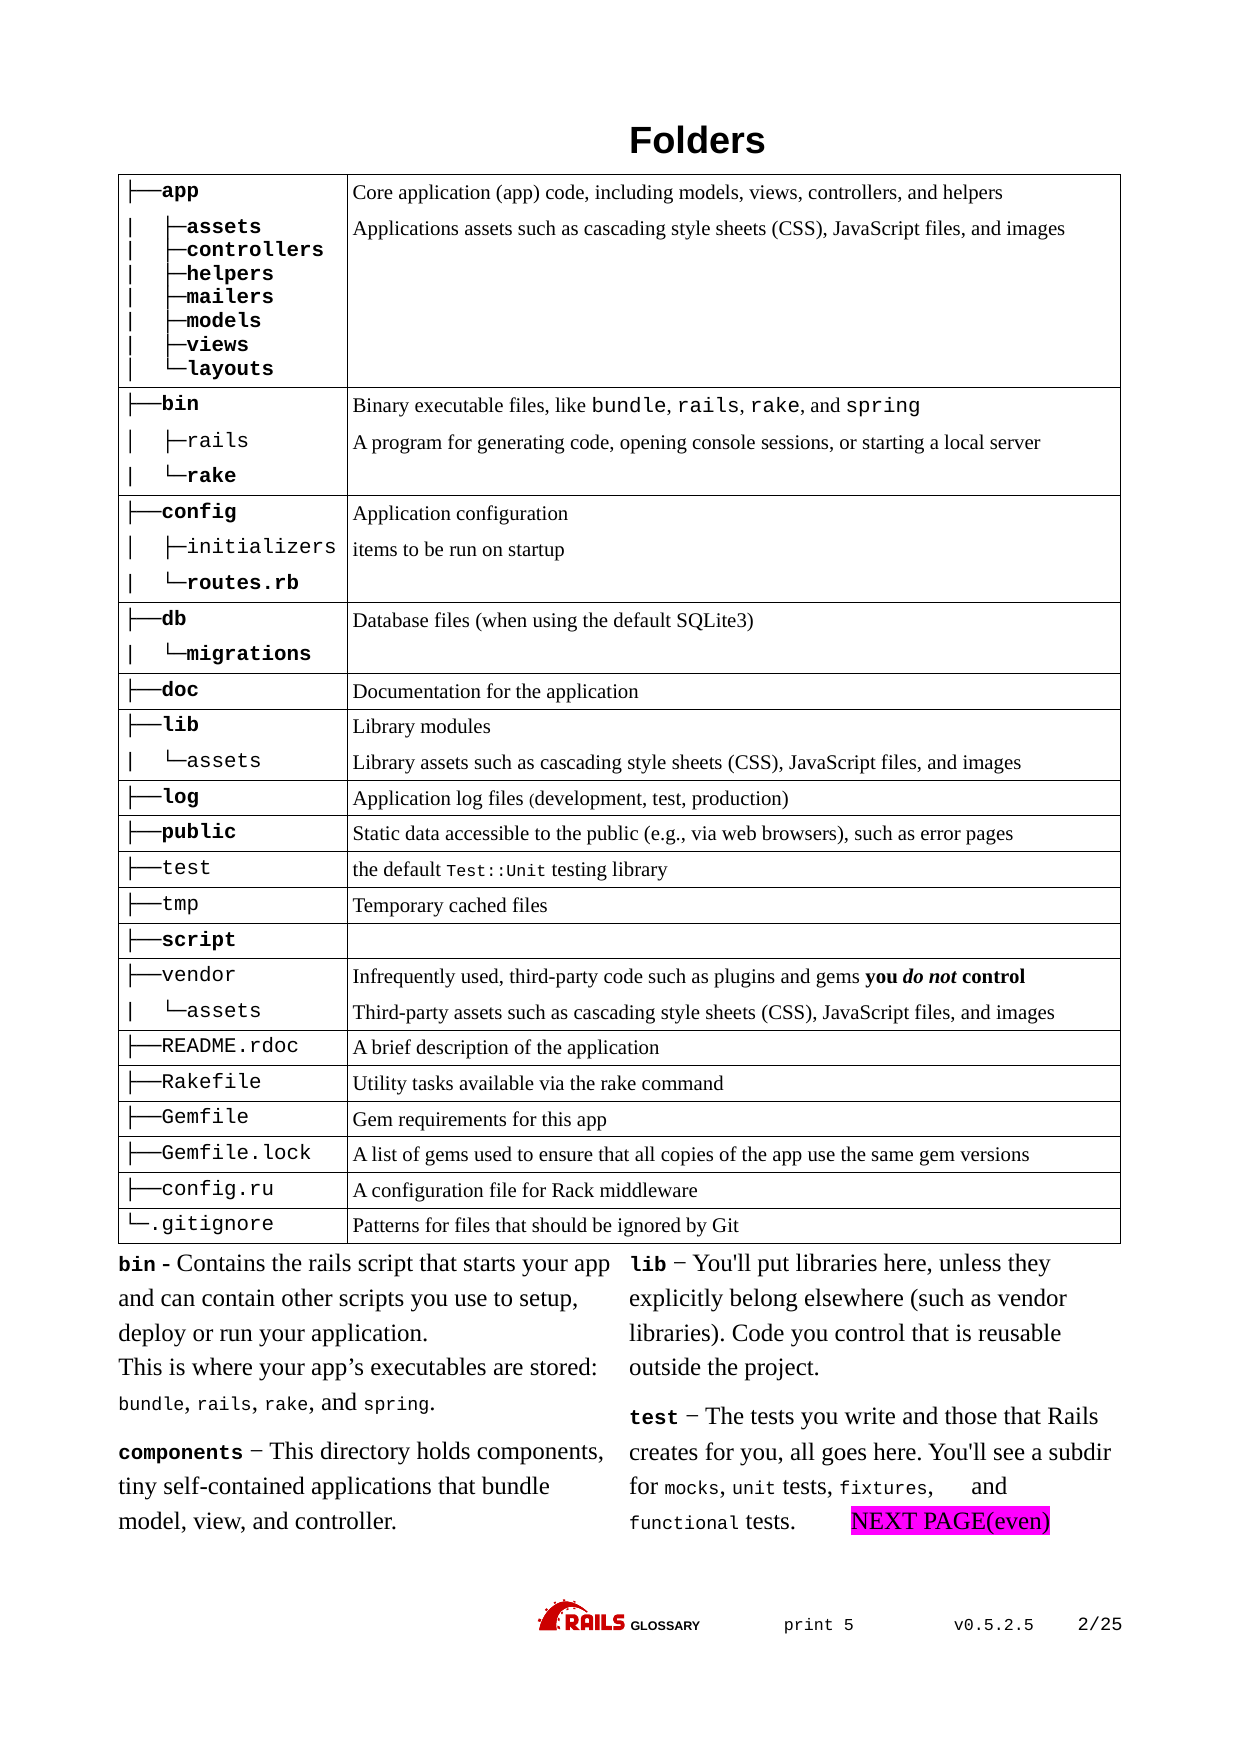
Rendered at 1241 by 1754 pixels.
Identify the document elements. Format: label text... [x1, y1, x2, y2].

table_cell Database files (when using the default SQLite3) [348, 603, 1120, 637]
table_cell Library modules [348, 710, 1120, 744]
text test − The tests you write and those that Rails creates for you, all goes here. You'll see a subdir for mocks, unit tests, fixtures, and functional tests. NEXT PAGE(even) [629, 1401, 1122, 1535]
table_cell ├──vendor [119, 959, 347, 994]
table_cell ├──public [119, 816, 347, 851]
table_header Core application (app) code, including models, views, controllers, and helpers [348, 175, 1120, 210]
table_cell Infrequently used, third-party code such as plugins and gems you do not control [348, 959, 1120, 994]
text components − This directory holds components, tiny self-contained applications that bundle model, view, and controller. [118, 1436, 611, 1535]
table_cell [348, 638, 1120, 673]
table_cell ├──config [119, 496, 347, 531]
table_cell ├──README.rdoc [119, 1031, 347, 1065]
table_cell [348, 924, 1120, 958]
table_cell ├──db [119, 603, 347, 637]
table_header ├──app [119, 175, 347, 210]
table_cell A program for generating code, opening console sessions, or starting a local server [348, 424, 1120, 460]
table_cell [348, 460, 1120, 495]
table_cell | └─assets [119, 994, 347, 1029]
table_cell Third-party assets such as cascading style sheets (CSS), JavaScript files, and images [348, 994, 1120, 1029]
table_cell Documentation for the application [348, 674, 1120, 709]
table_cell A configuration file for Rack middleware [348, 1173, 1120, 1208]
table_cell ├──script [119, 924, 347, 958]
table_cell [348, 566, 1120, 602]
table_cell Patterns for files that should be ignored by Git [348, 1209, 1120, 1243]
table_cell A list of gems used to ensure that all copies of the app use the same gem versions [348, 1137, 1120, 1172]
table_cell ├──lib [119, 710, 347, 744]
table_cell Static data accessible to the public (e.g., via web browsers), such as error pages [348, 816, 1120, 851]
table_cell ├──config.ru [119, 1173, 347, 1208]
table_cell ├──test [119, 852, 347, 887]
table_cell Application configuration [348, 496, 1120, 531]
table_cell | └─migrations [119, 638, 347, 673]
table_cell items to be run on startup [348, 531, 1120, 566]
table_cell Library assets such as cascading style sheets (CSS), JavaScript files, and images [348, 744, 1120, 780]
table_cell └─.gitignore [119, 1209, 347, 1243]
table_cell | └─routes.rb [119, 566, 347, 602]
table_cell Applications assets such as cascading style sheets (CSS), JavaScript files, and images [348, 210, 1120, 387]
text bin - Contains the rails script that starts your app and can contain other scripts you use to setup, deploy or run your application. This is where your app’s executables are stored: bundle, rails, rake, and spring. [118, 1248, 611, 1416]
table_cell | ├─assets | ├─controllers | ├─helpers | ├─mailers | ├─models | ├─views │ └─layouts [119, 210, 347, 387]
table_cell │ ├─rails [119, 424, 347, 460]
table_cell ├──bin [119, 388, 347, 424]
table_cell ├──log [119, 781, 347, 815]
table_cell Temporary cached files [348, 888, 1120, 923]
table_cell Utility tasks available via the rake command [348, 1066, 1120, 1101]
subtitle Folders [629, 118, 1122, 162]
table_cell Binary executable files, like bundle, rails, rake, and spring [348, 388, 1120, 424]
table_cell ├──Gemfile.lock [119, 1137, 347, 1172]
text lib − You'll put libraries here, unless they explicitly belong elsewhere (such as vendor libraries). Code you control that is reusable outside the project. [629, 1248, 1122, 1381]
table_cell │ ├─initializers [119, 531, 347, 566]
table_cell the default Test::Unit testing library [348, 852, 1120, 887]
table_cell | └─rake [119, 460, 347, 495]
table_cell ├──Rakefile [119, 1066, 347, 1101]
table_cell ├──doc [119, 674, 347, 709]
table_cell A brief description of the application [348, 1031, 1120, 1065]
table_cell ├──tmp [119, 888, 347, 923]
table_cell Application log files (development, test, production) [348, 781, 1120, 815]
table_cell ├──Gemfile [119, 1102, 347, 1136]
table_cell Gem requirements for this app [348, 1102, 1120, 1136]
table_cell | └─assets [119, 744, 347, 780]
